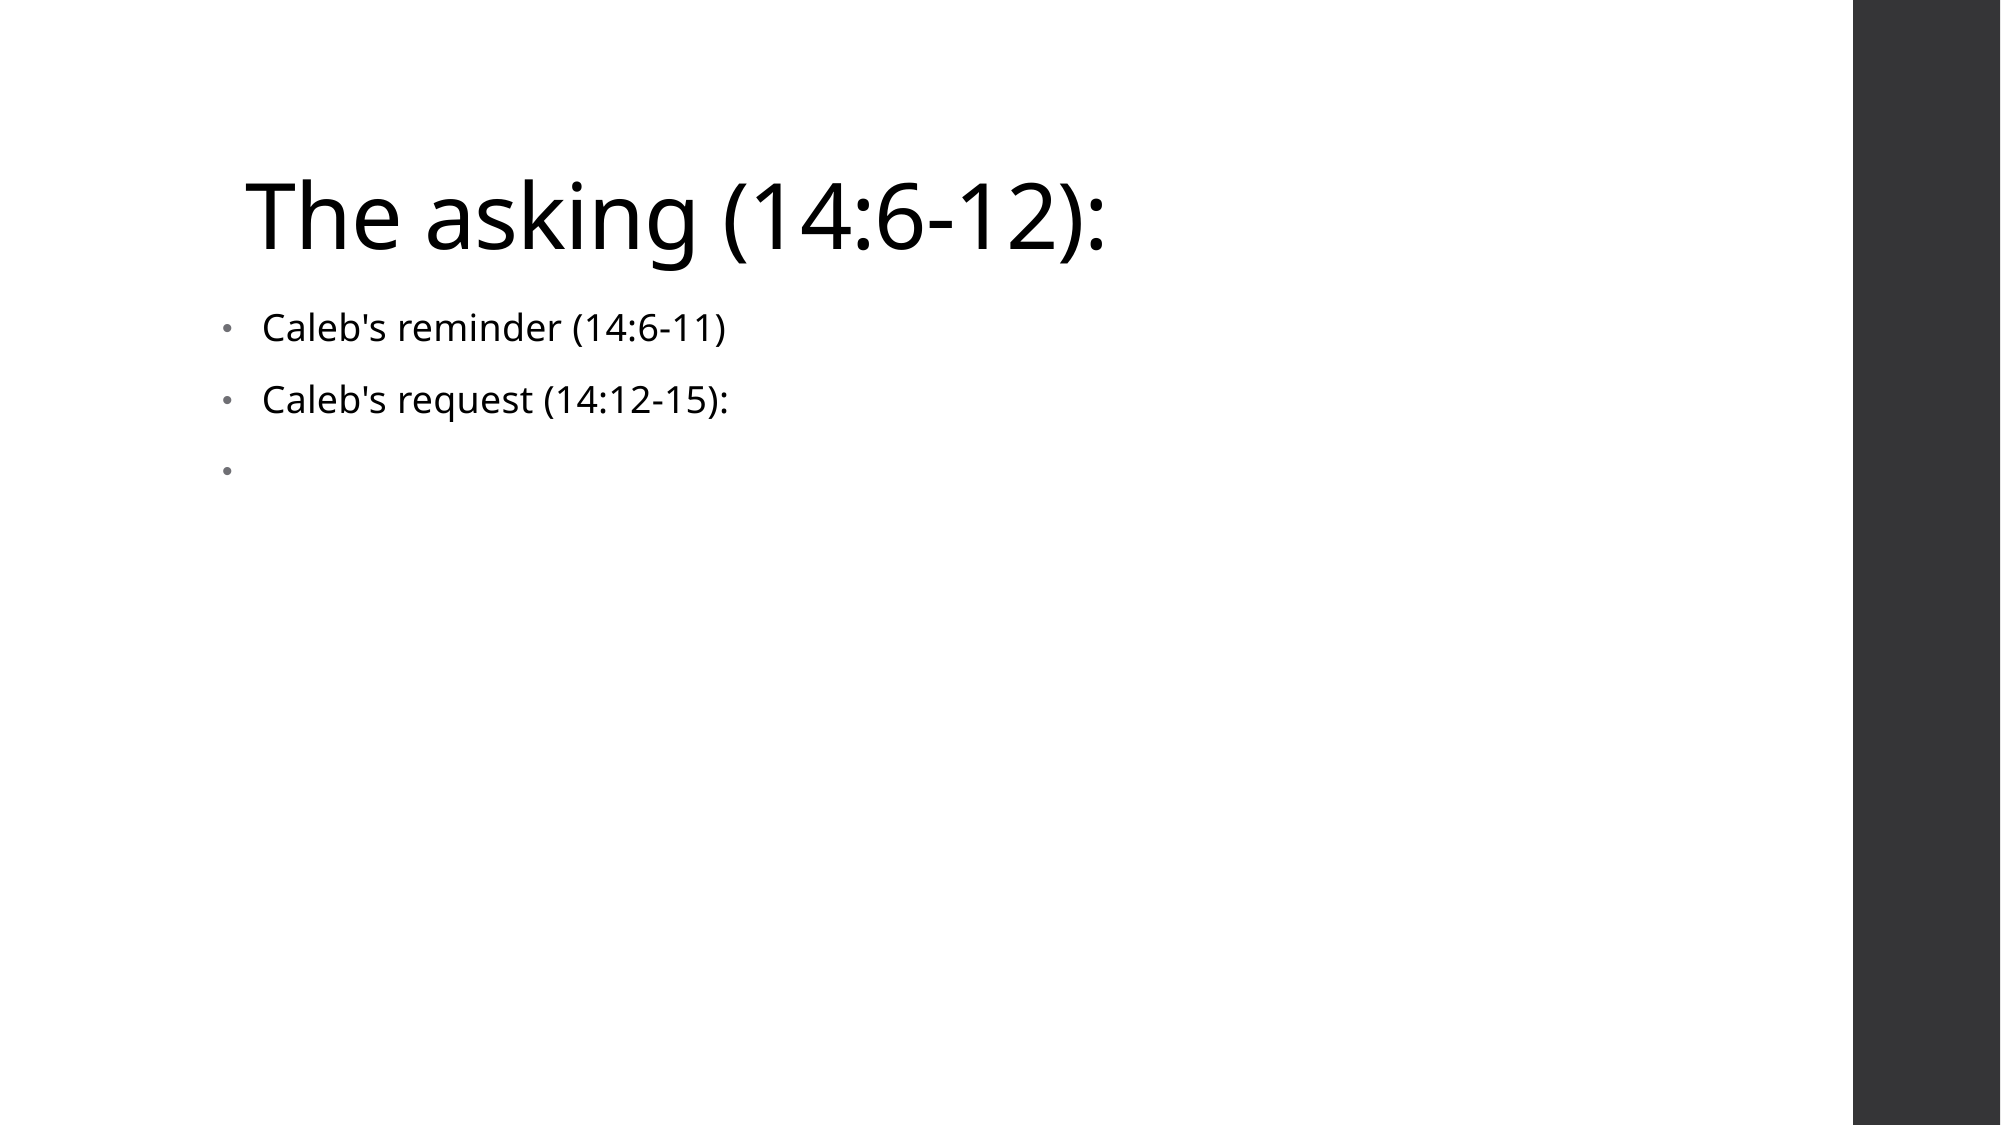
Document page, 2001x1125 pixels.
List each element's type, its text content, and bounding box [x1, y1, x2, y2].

title The asking (14:6-12): [206, 60, 1797, 278]
list Caleb's reminder (14:6-11) Caleb's request (14:12-15): [206, 299, 1617, 1014]
